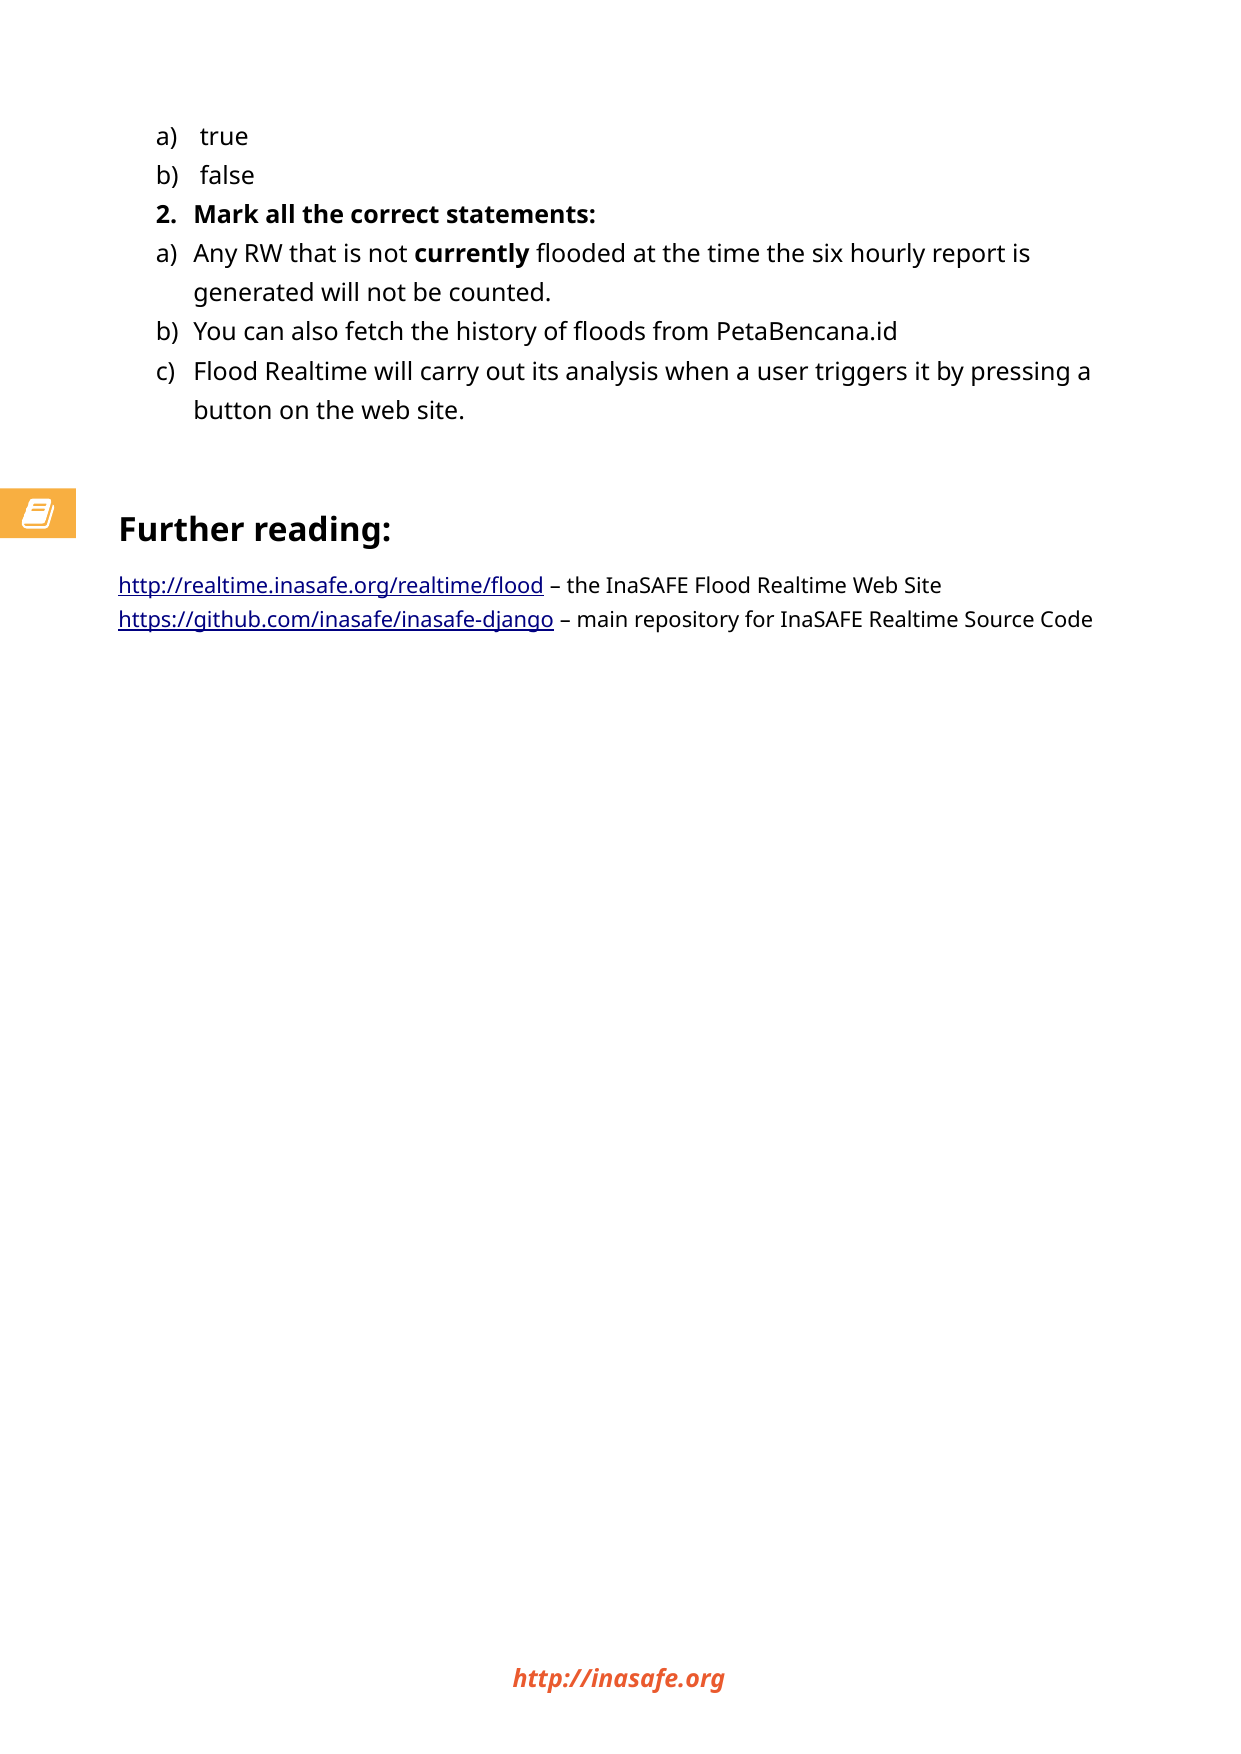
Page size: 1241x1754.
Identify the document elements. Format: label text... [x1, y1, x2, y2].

text http://realtime.inasafe.org/realtime/flood – the InaSAFE Flood Realtime Web Site https://github.com/inasafe/inasafe-django – main repository for InaSAFE Realtime Source Code [118, 570, 1122, 634]
list Any RW that is not currently flooded at the time the six hourly report is generated will not be counted. [156, 236, 1122, 309]
subtitle Further reading: [118, 506, 1122, 551]
list false [156, 157, 1122, 191]
list You can also fetch the history of floods from PetaBencana.id [156, 314, 1122, 348]
list true [156, 118, 1122, 152]
list Flood Realtime will carry out its analysis when a user triggers it by pressing a button on the web site. [156, 353, 1122, 426]
list Mark all the correct statements: [156, 196, 1122, 231]
